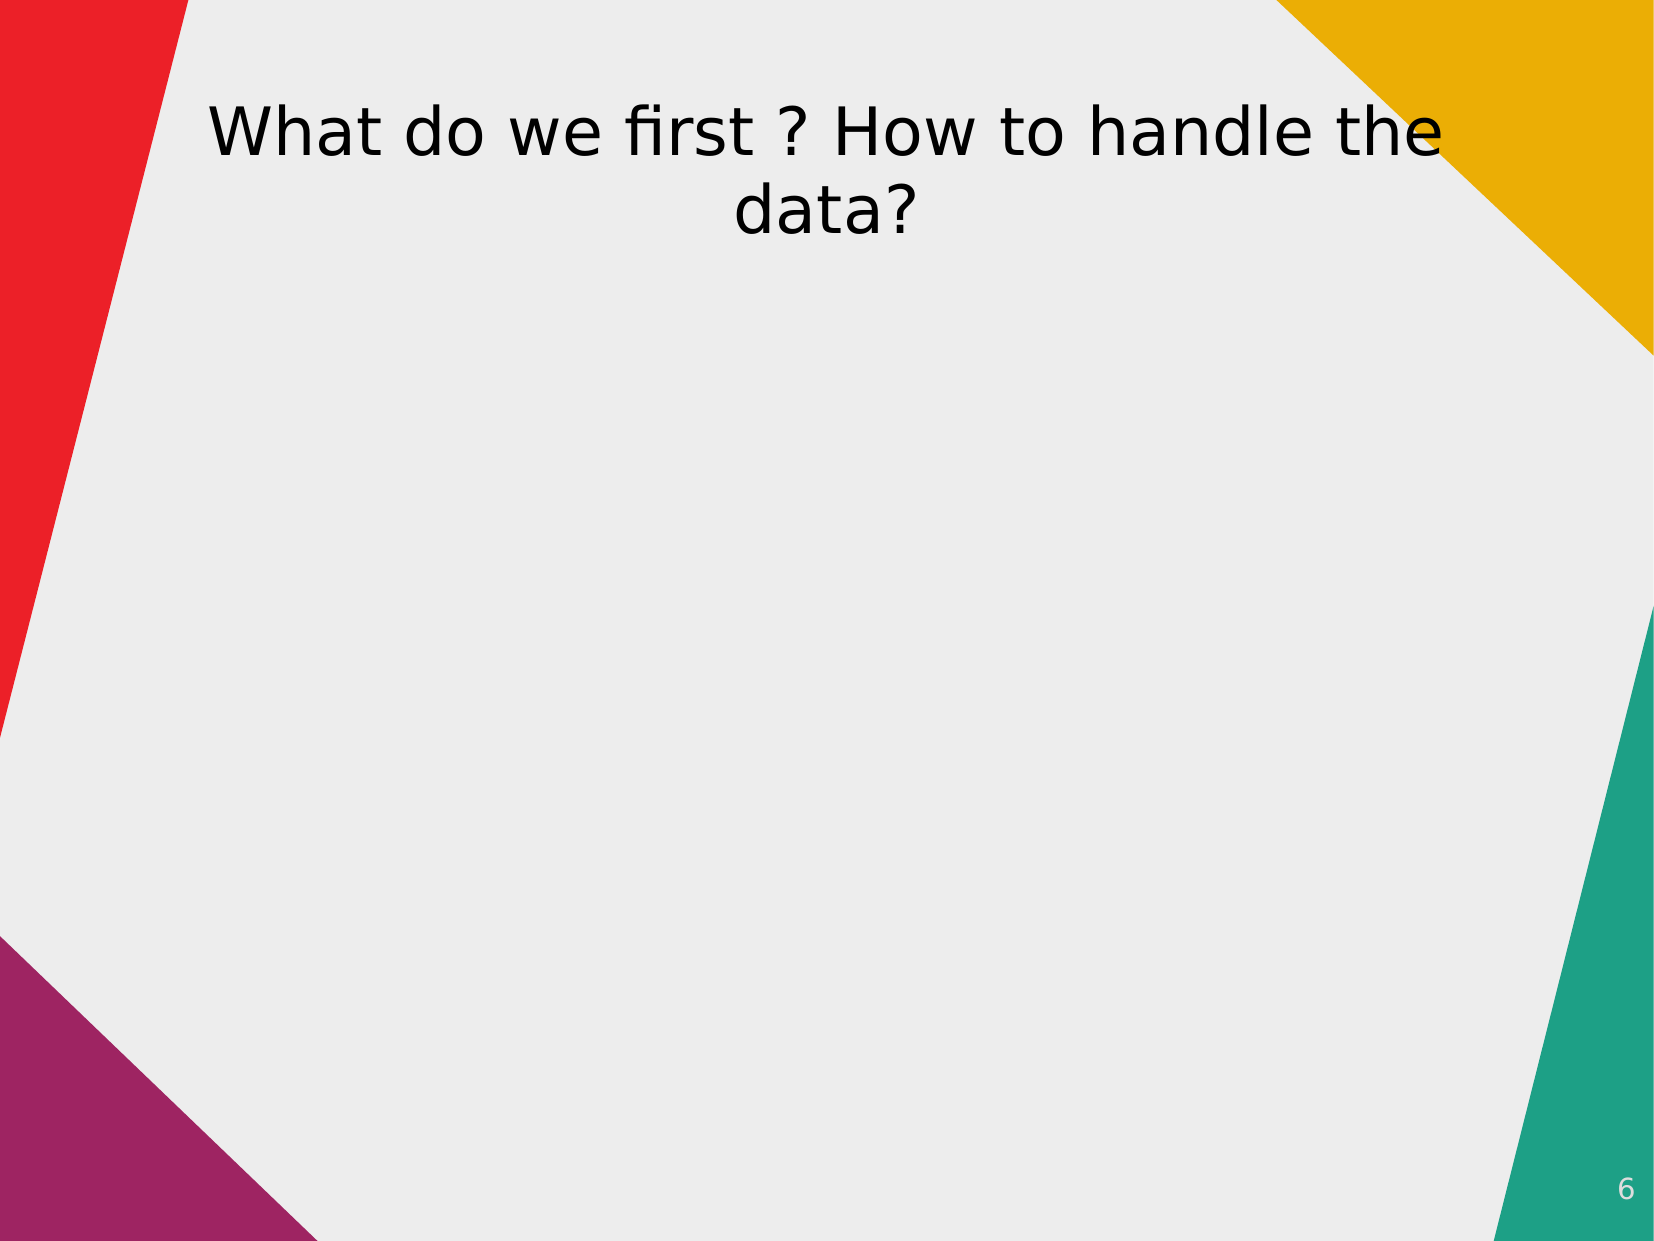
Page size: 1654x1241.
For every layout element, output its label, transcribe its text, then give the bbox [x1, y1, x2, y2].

title What do we first ? How to handle the data? [114, 73, 1539, 271]
